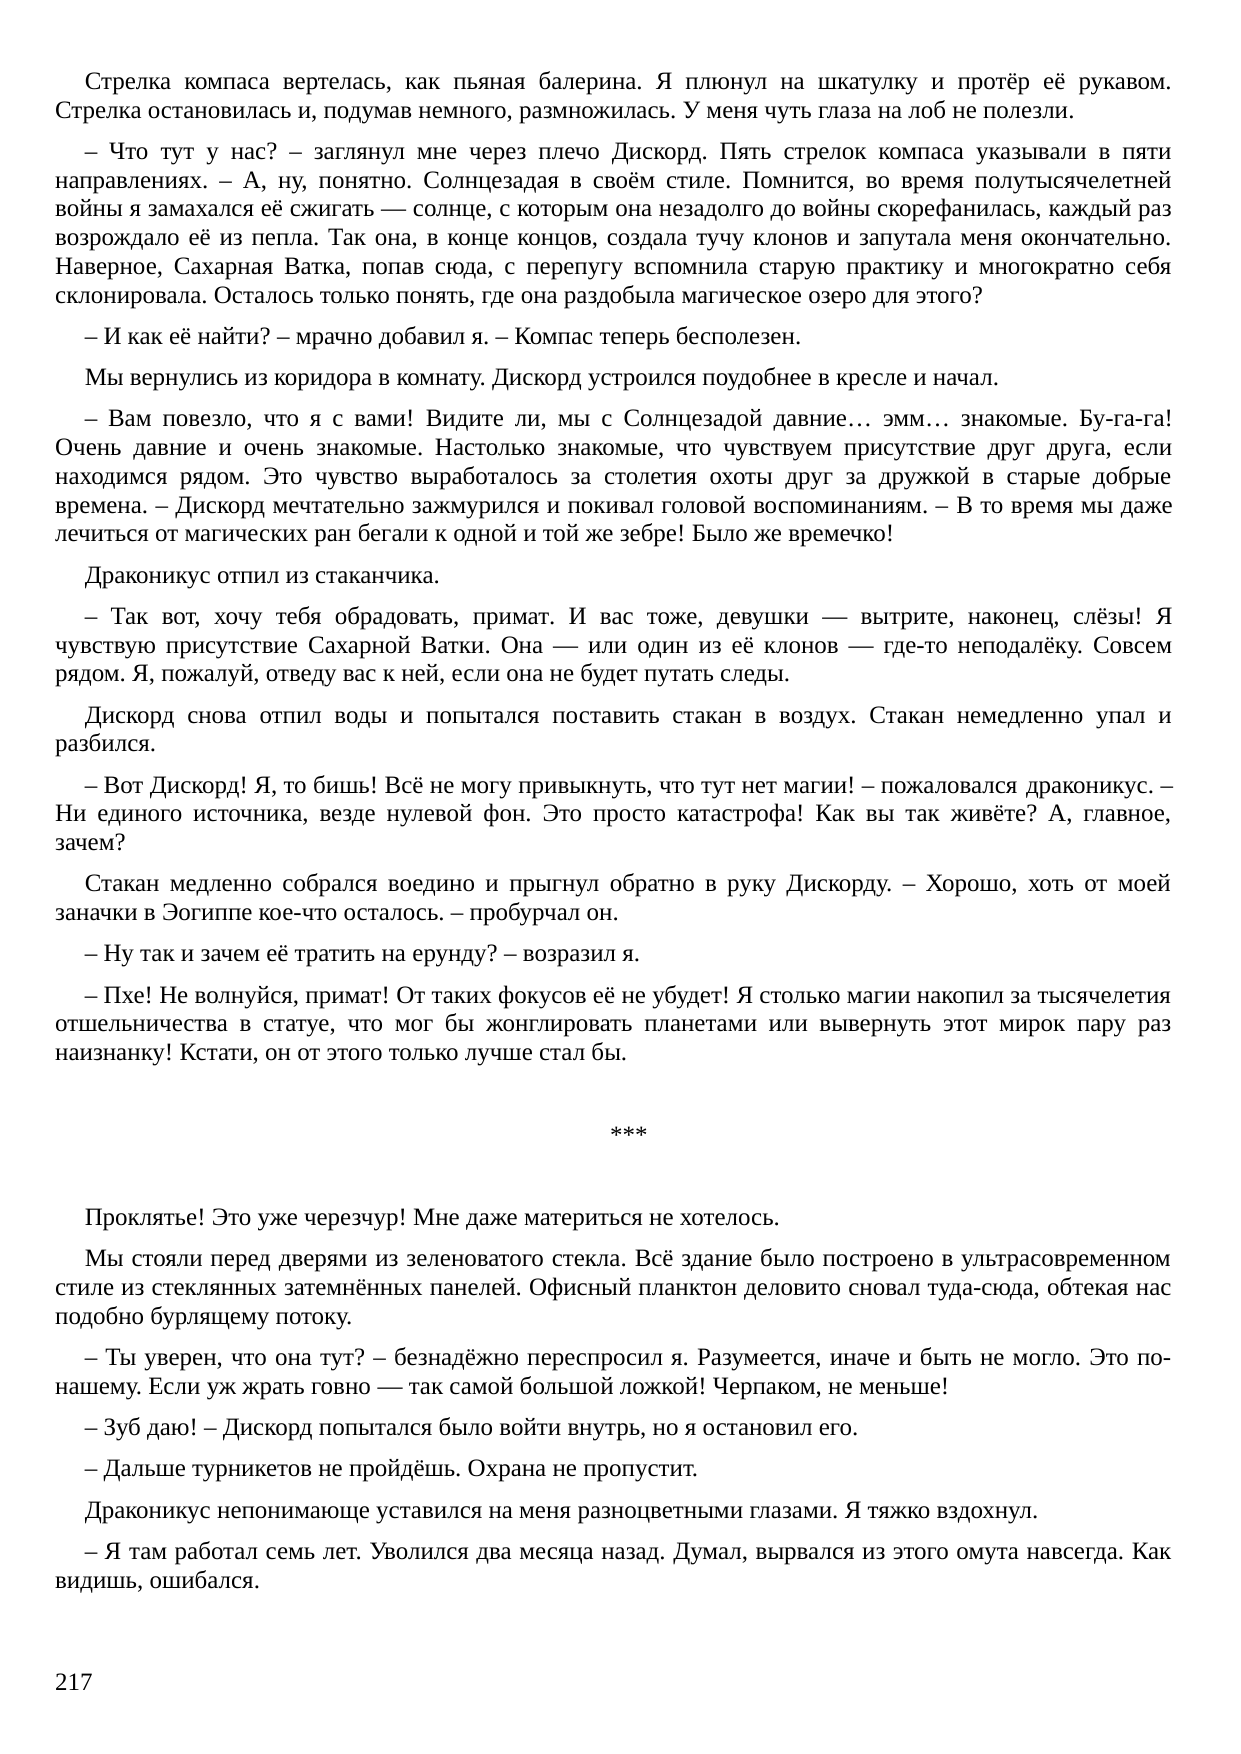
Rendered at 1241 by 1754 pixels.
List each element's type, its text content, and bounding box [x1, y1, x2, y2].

text Мы вернулись из коридора в комнату. Дискорд устроился поудобнее в кресле и начал. [55, 362, 1173, 391]
text – Что тут у нас? – заглянул мне через плечо Дискорд. Пять стрелок компаса указывали в пяти направлениях. – А, ну, понятно. Солнцезадая в своём стиле. Помнится, во время полутысячелетней войны я замахался её сжигать — солнце, с которым она незадолго до войны скорефанилась, каждый раз возрождало её из пепла. Так она, в конце концов, создала тучу клонов и запутала меня окончательно. Наверное, Сахарная Ватка, попав сюда, с перепугу вспомнила старую практику и многократно себя склонировала. Осталось только понять, где она раздобыла магическое озеро для этого? [55, 136, 1173, 308]
text – Ты уверен, что она тут? – безнадёжно переспросил я. Разумеется, иначе и быть не могло. Это по-нашему. Если уж жрать говно — так самой большой ложкой! Черпаком, не меньше! [55, 1342, 1173, 1400]
text – Зуб даю! – Дискорд попытался было войти внутрь, но я остановил его. [55, 1412, 1173, 1441]
text – И как её найти? – мрачно добавил я. – Компас теперь бесполезен. [55, 321, 1173, 350]
text Стакан медленно собрался воедино и прыгнул обратно в руку Дискорду. – Хорошо, хоть от моей заначки в Эогиппе кое-что осталось. – пробурчал он. [55, 868, 1173, 926]
text Стрелка компаса вертелась, как пьяная балерина. Я плюнул на шкатулку и протёр её рукавом. Стрелка остановилась и, подумав немного, размножилась. У меня чуть глаза на лоб не полезли. [55, 66, 1173, 123]
text – Пхе! Не волнуйся, примат! От таких фокусов её не убудет! Я столько магии накопил за тысячелетия отшельничества в статуе, что мог бы жонглировать планетами или вывернуть этот мирок пару раз наизнанку! Кстати, он от этого только лучше стал бы. [55, 980, 1173, 1066]
text Дискорд снова отпил воды и попытался поставить стакан в воздух. Стакан немедленно упал и разбился. [55, 700, 1173, 757]
text Проклятье! Это уже черезчур! Мне даже материться не хотелось. [55, 1202, 1173, 1231]
text – Так вот, хочу тебя обрадовать, примат. И вас тоже, девушки — вытрите, наконец, слёзы! Я чувствую присутствие Сахарной Ватки. Она — или один из её клонов — где-то неподалёку. Совсем рядом. Я, пожалуй, отведу вас к ней, если она не будет путать следы. [55, 601, 1173, 687]
text – Я там работал семь лет. Уволился два месяца назад. Думал, вырвался из этого омута навсегда. Как видишь, ошибался. [55, 1536, 1173, 1593]
text Драконикус отпил из стаканчика. [55, 560, 1173, 588]
text Драконикус непонимающе уставился на меня разноцветными глазами. Я тяжко вздохнул. [55, 1495, 1173, 1523]
text – Вот Дискорд! Я, то бишь! Всё не могу привыкнуть, что тут нет магии! – пожаловался драконикус. – Ни единого источника, везде нулевой фон. Это просто катастрофа! Как вы так живёте? А, главное, зачем? [55, 770, 1173, 856]
text – Ну так и зачем её тратить на ерунду? – возразил я. [55, 938, 1173, 967]
text – Вам повезло, что я с вами! Видите ли, мы с Солнцезадой давние… эмм… знакомые. Бу-га-га! Очень давние и очень знакомые. Настолько знакомые, что чувствуем присутствие друг друга, если находимся рядом. Это чувство выработалось за столетия охоты друг за дружкой в старые добрые времена. – Дискорд мечтательно зажмурился и покивал головой воспоминаниям. – В то время мы даже лечиться от магических ран бегали к одной и той же зебре! Было же времечко! [55, 403, 1173, 547]
text Мы стояли перед дверями из зеленоватого стекла. Всё здание было построено в ультрасовременном стиле из стеклянных затемнённых панелей. Офисный планктон деловито сновал туда-сюда, обтекая нас подобно бурлящему потоку. [55, 1243, 1173, 1330]
text – Дальше турникетов не пройдёшь. Охрана не пропустит. [55, 1453, 1173, 1482]
text *** [55, 1120, 1173, 1148]
